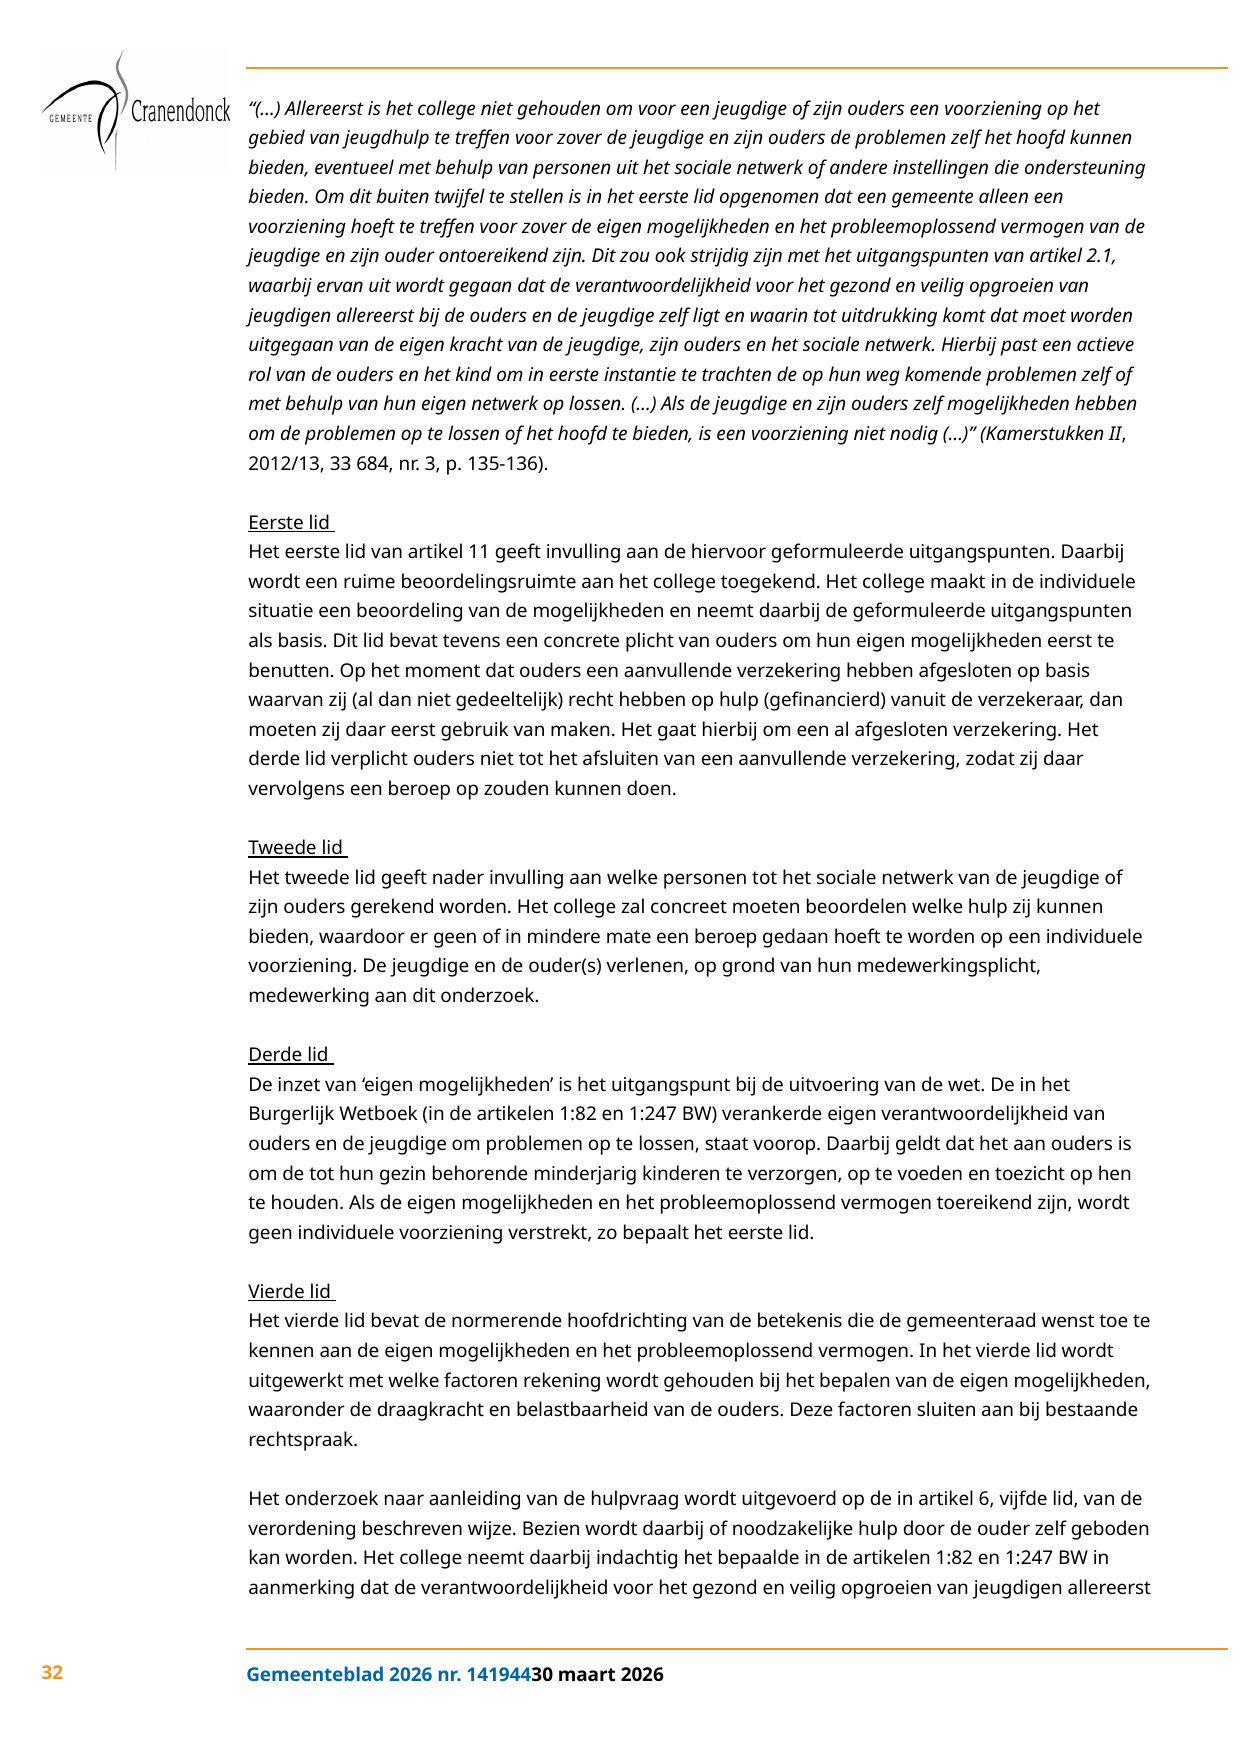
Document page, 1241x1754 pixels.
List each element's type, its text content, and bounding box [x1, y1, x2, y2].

text De inzet van ‘eigen mogelijkheden’ is het uitgangspunt bij de uitvoering van de wet. De in het Burgerlijk Wetboek (in de artikelen 1:82 en 1:247 BW) verankerde eigen verantwoordelijkheid van ouders en de jeugdige om problemen op te lossen, staat voorop. Daarbij geldt dat het aan ouders is om de tot hun gezin behorende minderjarig kinderen te verzorgen, op te voeden en toezicht op hen te houden. Als de eigen mogelijkheden en het probleemoplossend vermogen toereikend zijn, wordt geen individuele voorziening verstrekt, zo bepaalt het eerste lid. [248, 1071, 1152, 1245]
text Vierde lid [248, 1278, 1152, 1304]
text “(…) Allereerst is het college niet gehouden om voor een jeugdige of zijn ouders een voorziening op het gebied van jeugdhulp te treffen voor zover de jeugdige en zijn ouders de problemen zelf het hoofd kunnen bieden, eventueel met behulp van personen uit het sociale netwerk of andere instellingen die ondersteuning bieden. Om dit buiten twijfel te stellen is in het eerste lid opgenomen dat een gemeente alleen een voorziening hoeft te treffen voor zover de eigen mogelijkheden en het probleemoplossend vermogen van de jeugdige en zijn ouder ontoereikend zijn. Dit zou ook strijdig zijn met het uitgangspunten van artikel 2.1, waarbij ervan uit wordt gegaan dat de verantwoordelijkheid voor het gezond en veilig opgroeien van jeugdigen allereerst bij de ouders en de jeugdige zelf ligt en waarin tot uitdrukking komt dat moet worden uitgegaan van de eigen kracht van de jeugdige, zijn ouders en het sociale netwerk. Hierbij past een actieve rol van de ouders en het kind om in eerste instantie te trachten de op hun weg komende problemen zelf of met behulp van hun eigen netwerk op lossen. (…) Als de jeugdige en zijn ouders zelf mogelijkheden hebben om de problemen op te lossen of het hoofd te bieden, is een voorziening niet nodig (…)” (Kamerstukken II, 2012/13, 33 684, nr. 3, p. 135-136). [248, 95, 1152, 476]
text Tweede lid [248, 834, 1152, 860]
text Het onderzoek naar aanleiding van de hulpvraag wordt uitgevoerd op de in artikel 6, vijfde lid, van de verordening beschreven wijze. Bezien wordt daarbij of noodzakelijke hulp door de ouder zelf geboden kan worden. Het college neemt daarbij indachtig het bepaalde in de artikelen 1:82 en 1:247 BW in aanmerking dat de verantwoordelijkheid voor het gezond en veilig opgroeien van jeugdigen allereerst [248, 1485, 1152, 1600]
text Het eerste lid van artikel 11 geeft invulling aan de hiervoor geformuleerde uitgangspunten. Daarbij wordt een ruime beoordelingsruimte aan het college toegekend. Het college maakt in de individuele situatie een beoordeling van de mogelijkheden en neemt daarbij de geformuleerde uitgangspunten als basis. Dit lid bevat tevens een concrete plicht van ouders om hun eigen mogelijkheden eerst te benutten. Op het moment dat ouders een aanvullende verzekering hebben afgesloten op basis waarvan zij (al dan niet gedeeltelijk) recht hebben op hulp (gefinancierd) vanuit de verzekeraar, dan moeten zij daar eerst gebruik van maken. Het gaat hierbij om een al afgesloten verzekering. Het derde lid verplicht ouders niet tot het afsluiten van een aanvullende verzekering, zodat zij daar vervolgens een beroep op zouden kunnen doen. [248, 538, 1152, 801]
text Eerste lid [248, 509, 1152, 535]
text Het vierde lid bevat de normerende hoofdrichting van de betekenis die de gemeenteraad wenst toe te kennen aan de eigen mogelijkheden en het probleemoplossend vermogen. In het vierde lid wordt uitgewerkt met welke factoren rekening wordt gehouden bij het bepalen van de eigen mogelijkheden, waaronder de draagkracht en belastbaarheid van de ouders. Deze factoren sluiten aan bij bestaande rechtspraak. [248, 1308, 1152, 1452]
text Derde lid [248, 1041, 1152, 1067]
text Het tweede lid geeft nader invulling aan welke personen tot het sociale netwerk van de jeugdige of zijn ouders gerekend worden. Het college zal concreet moeten beoordelen welke hulp zij kunnen bieden, waardoor er geen of in mindere mate een beroep gedaan hoeft te worden op een individuele voorziening. De jeugdige en de ouder(s) verlenen, op grond van hun medewerkingsplicht, medewerking aan dit onderzoek. [248, 864, 1152, 1008]
picture [41, 47, 231, 172]
